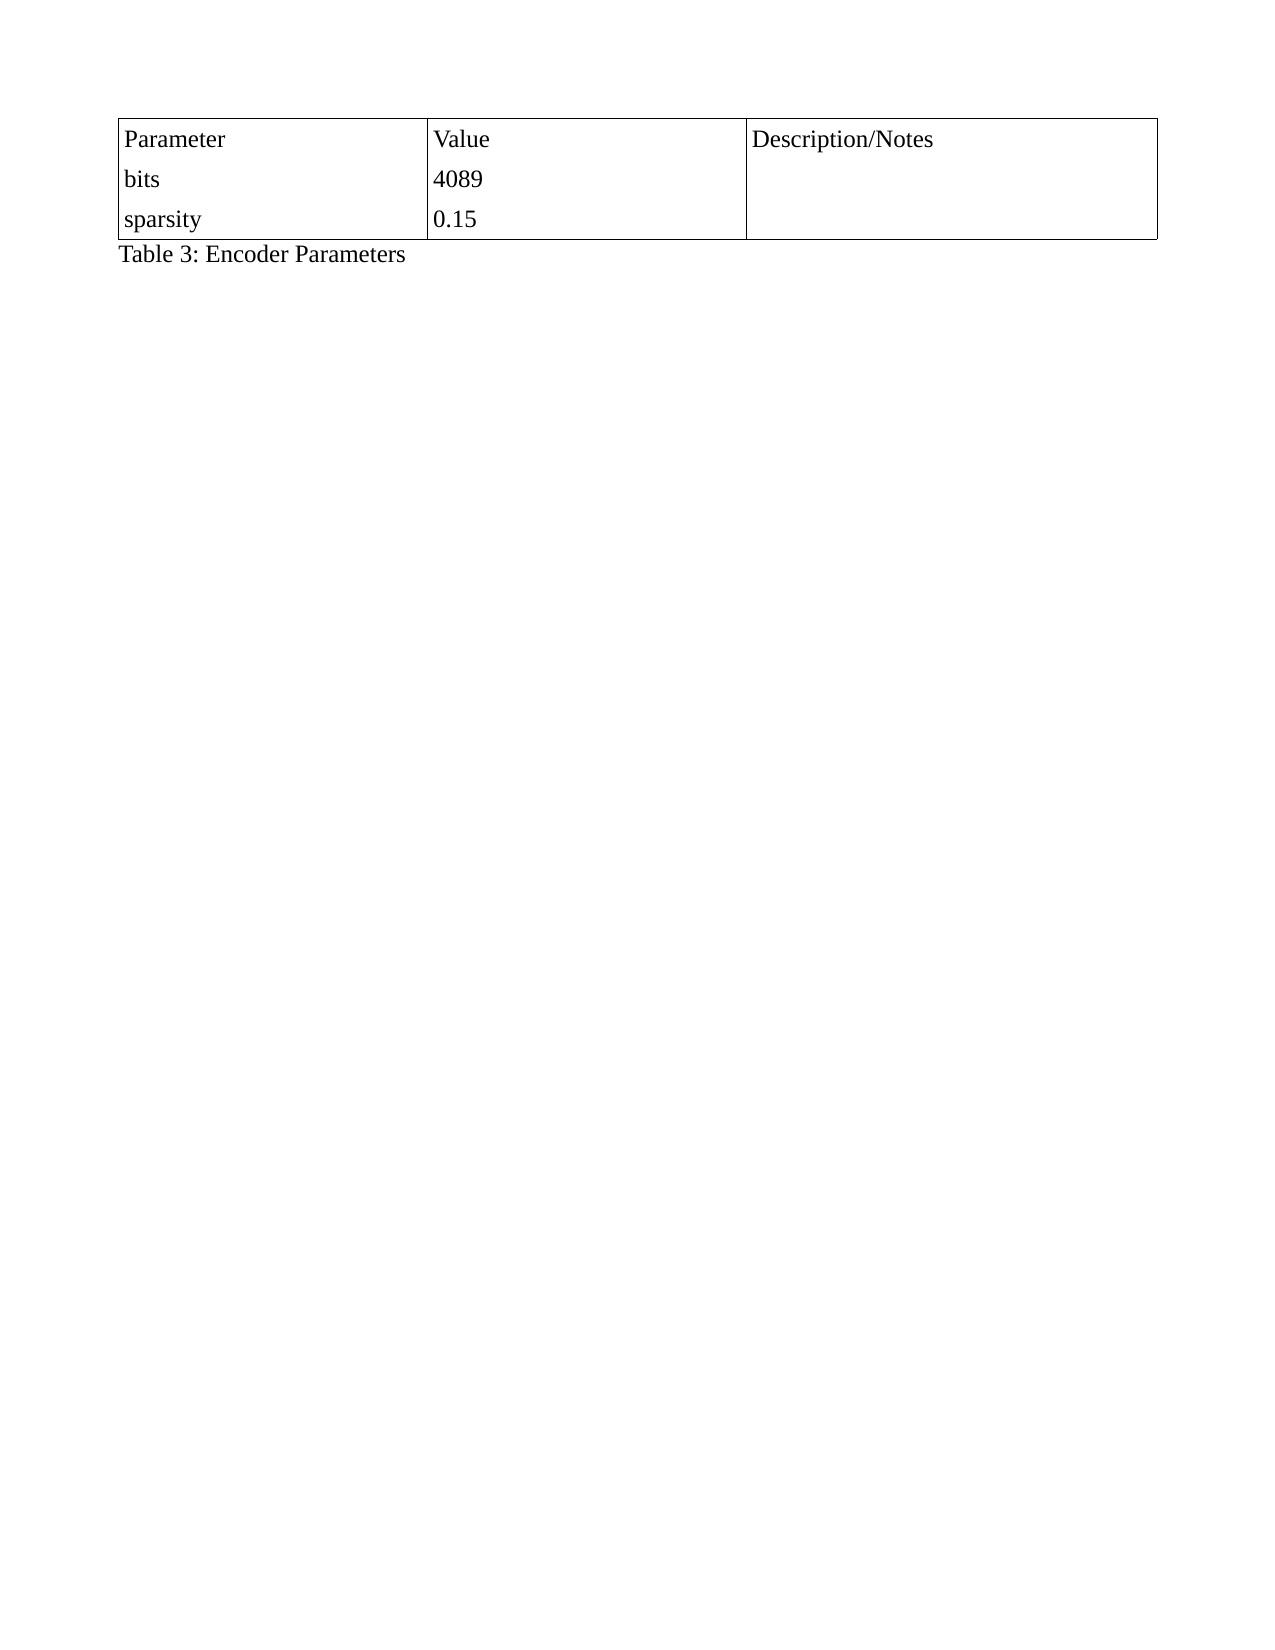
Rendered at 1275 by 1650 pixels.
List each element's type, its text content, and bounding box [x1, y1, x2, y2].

table_cell bits [119, 159, 427, 199]
table_cell 4089 [428, 159, 746, 199]
table_cell 0.15 [428, 199, 746, 239]
table_cell sparsity [119, 199, 427, 239]
table_cell [747, 159, 1157, 199]
table_header Parameter [119, 119, 427, 158]
text Table 3: Encoder Parameters [118, 240, 1157, 268]
table_cell [747, 199, 1157, 239]
table_header Description/Notes [747, 119, 1157, 158]
table_header Value [428, 119, 746, 158]
